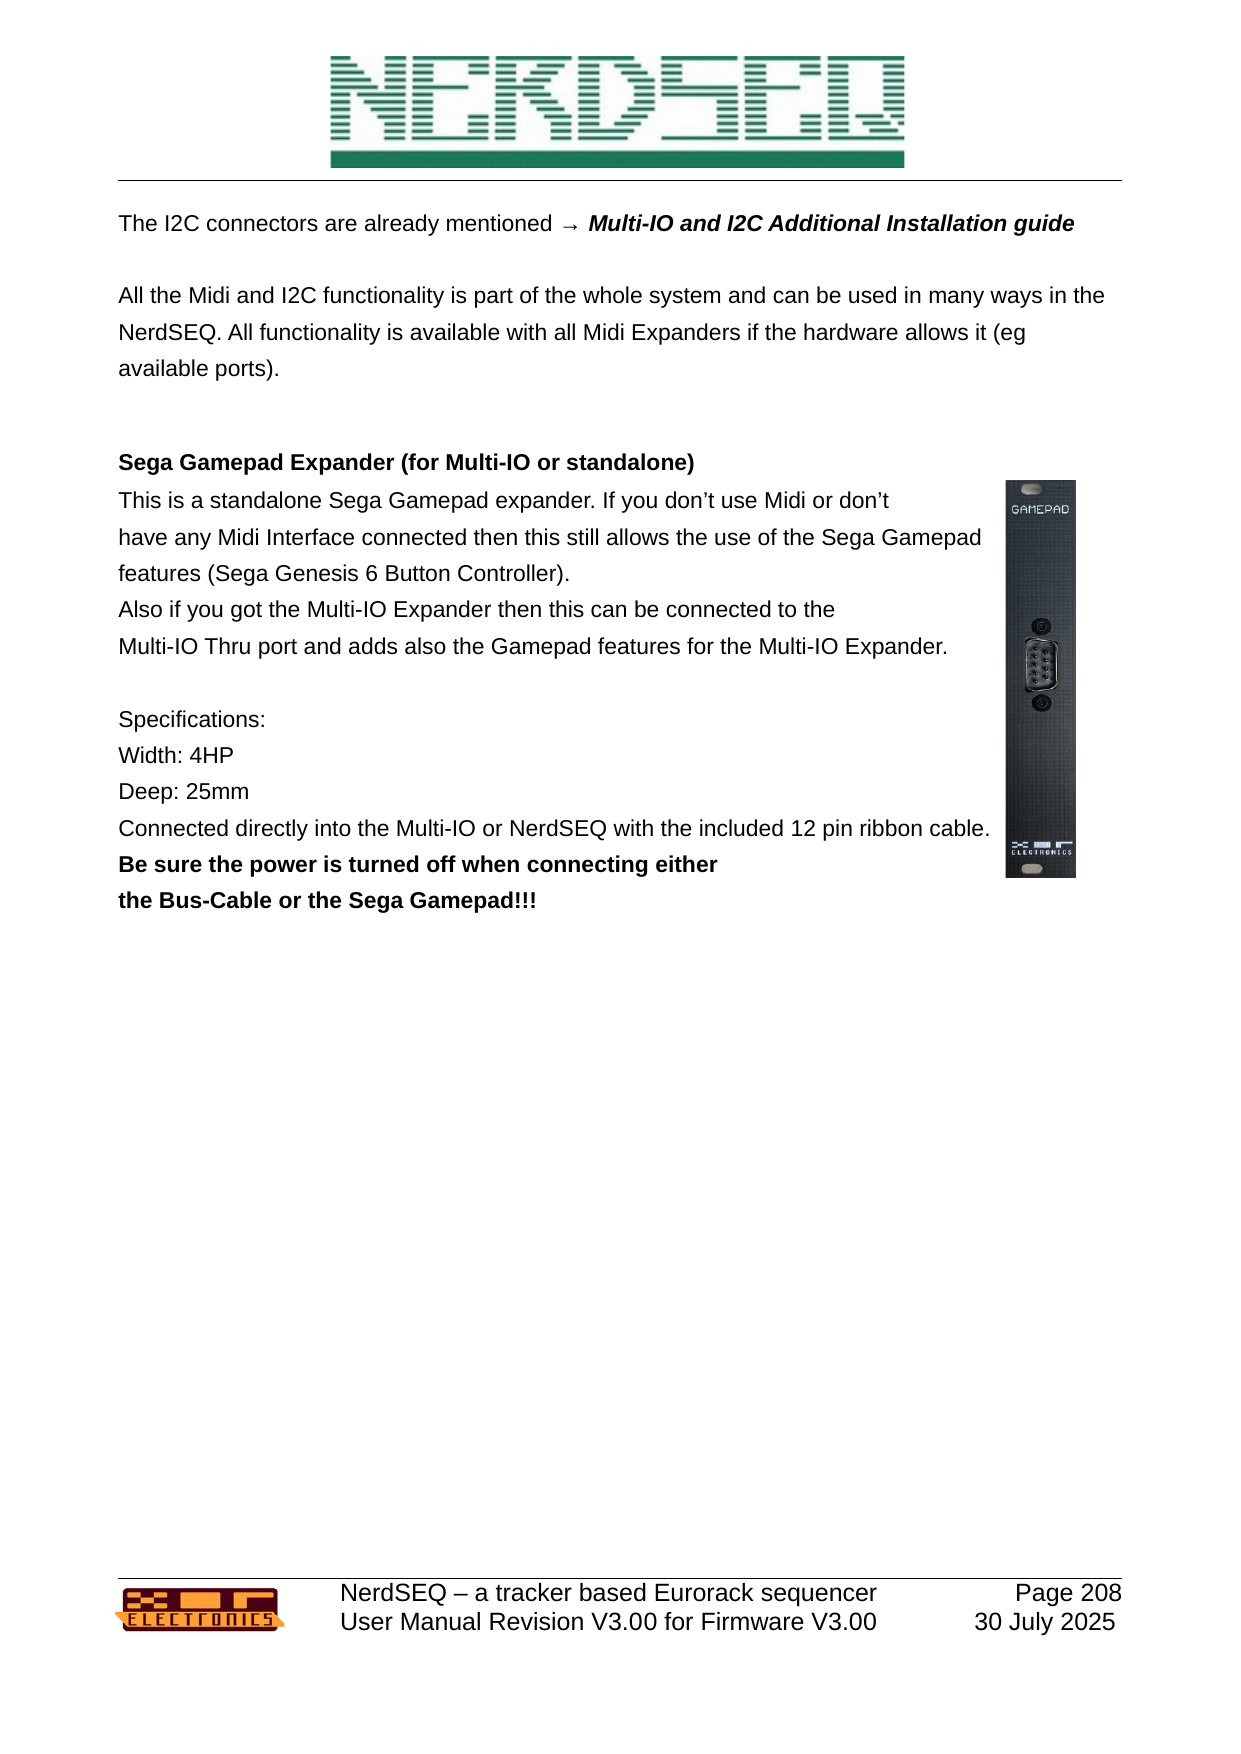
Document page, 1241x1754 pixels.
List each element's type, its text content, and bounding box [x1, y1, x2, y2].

picture [1005, 480, 1076, 878]
text This is a standalone Sega Gamepad expander. If you don’t use Midi or don’t [118, 487, 1005, 514]
text have any Midi Interface connected then this still allows the use of the Sega Gamepad [118, 524, 1005, 550]
text [1076, 742, 1122, 768]
text [1076, 560, 1122, 586]
text Multi-IO Thru port and adds also the Gamepad features for the Multi-IO Expander. [118, 633, 1005, 659]
picture [115, 1584, 285, 1634]
picture [330, 56, 905, 168]
text Deep: 25mm [118, 778, 1005, 804]
text [1076, 778, 1122, 804]
text The I2C connectors are already mentioned → Multi-IO and I2C Additional Installation guide [118, 209, 1122, 236]
text features (Sega Genesis 6 Button Controller). [118, 560, 1005, 586]
text All the Midi and I2C functionality is part of the whole system and can be used in many ways in the NerdSEQ. All functionality is available with all Midi Expanders if the hardware allows it (eg available ports). [118, 282, 1122, 381]
subtitle Sega Gamepad Expander (for Multi-IO or standalone) [118, 448, 1122, 475]
text Be sure the power is turned off when connecting either [118, 851, 1005, 877]
text the Bus-Cable or the Sega Gamepad!!! [118, 887, 1122, 914]
text [1076, 706, 1122, 732]
text [1076, 851, 1122, 877]
text Width: 4HP [118, 742, 1005, 768]
text Connected directly into the Multi-IO or NerdSEQ with the included 12 pin ribbon cable. [118, 814, 1005, 841]
text Specifications: [118, 706, 1005, 732]
text Also if you got the Multi-IO Expander then this can be connected to the [118, 596, 1005, 623]
